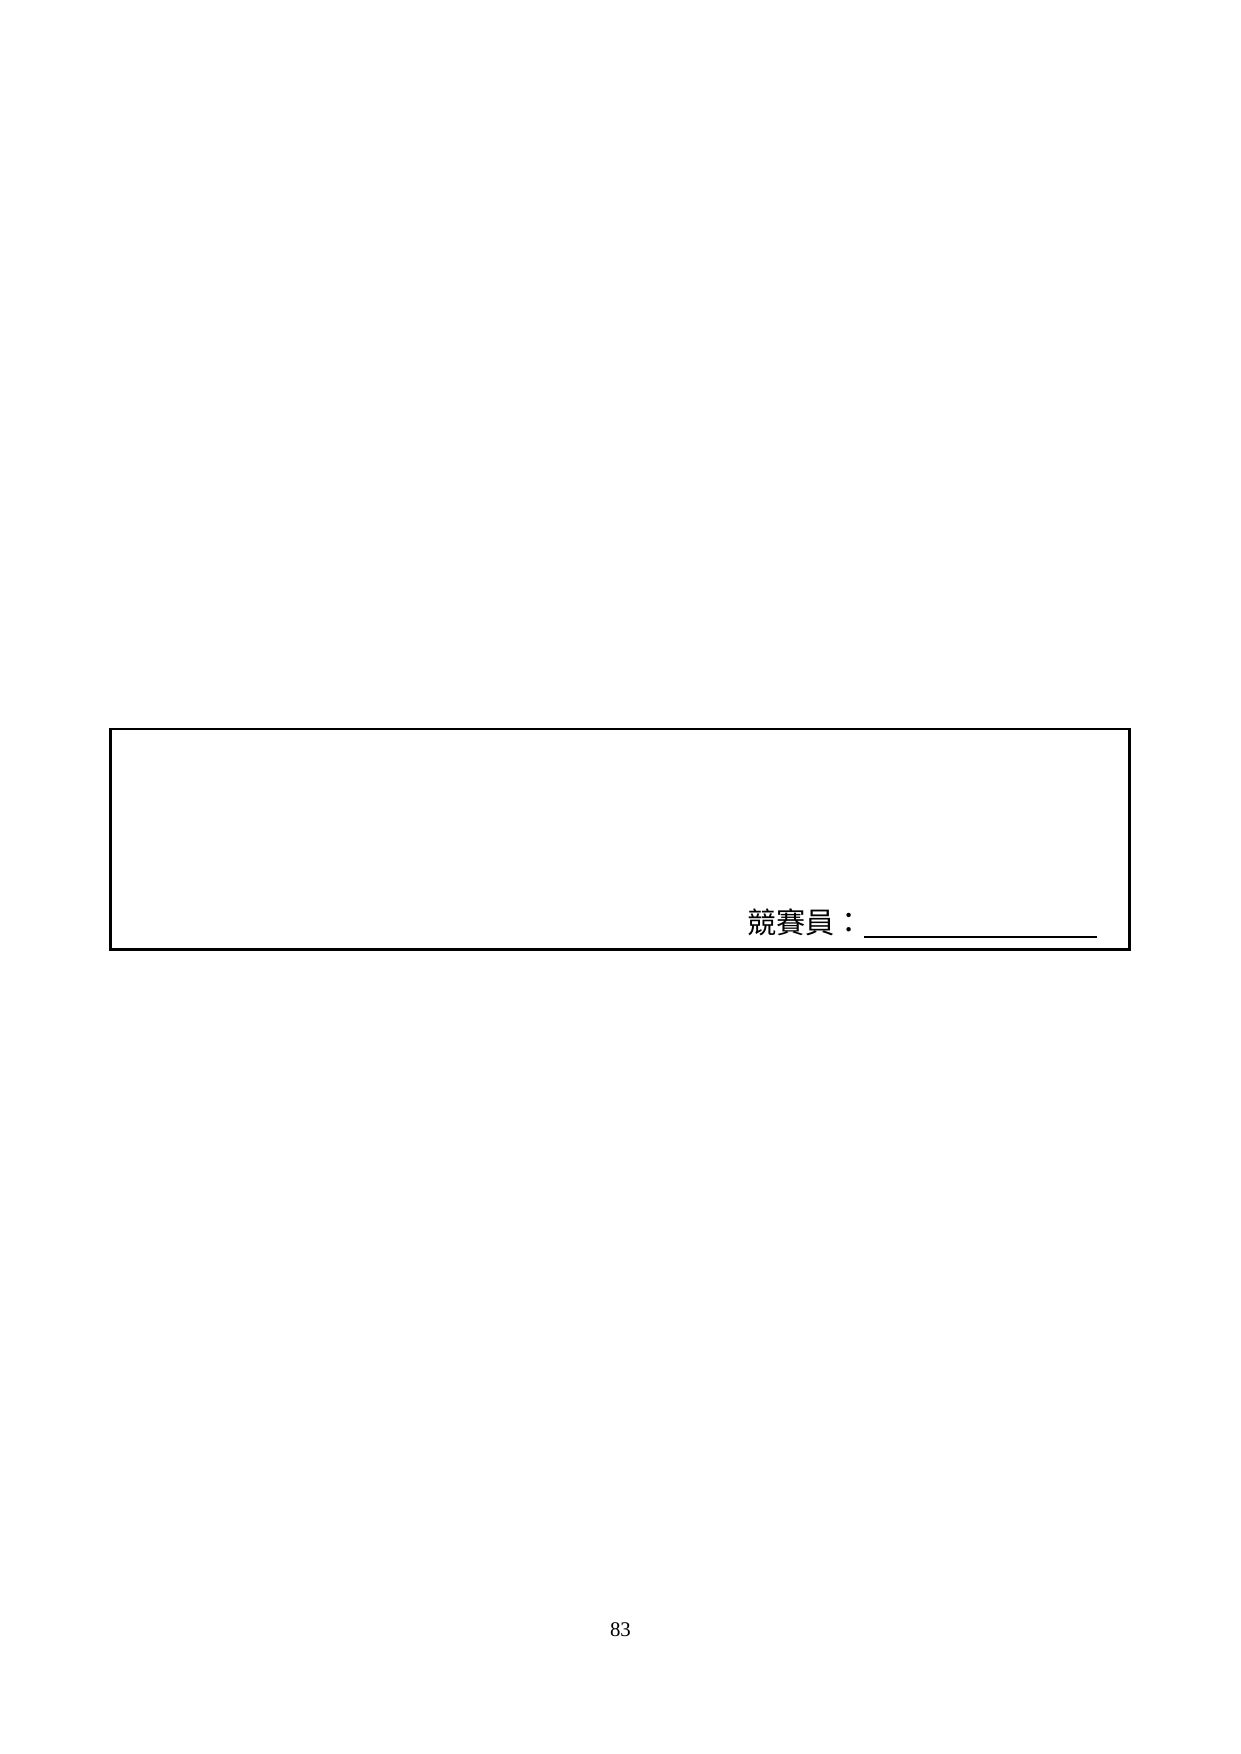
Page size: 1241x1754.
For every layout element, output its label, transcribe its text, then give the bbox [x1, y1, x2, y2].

table_cell 競賽員： [112, 730, 1128, 948]
